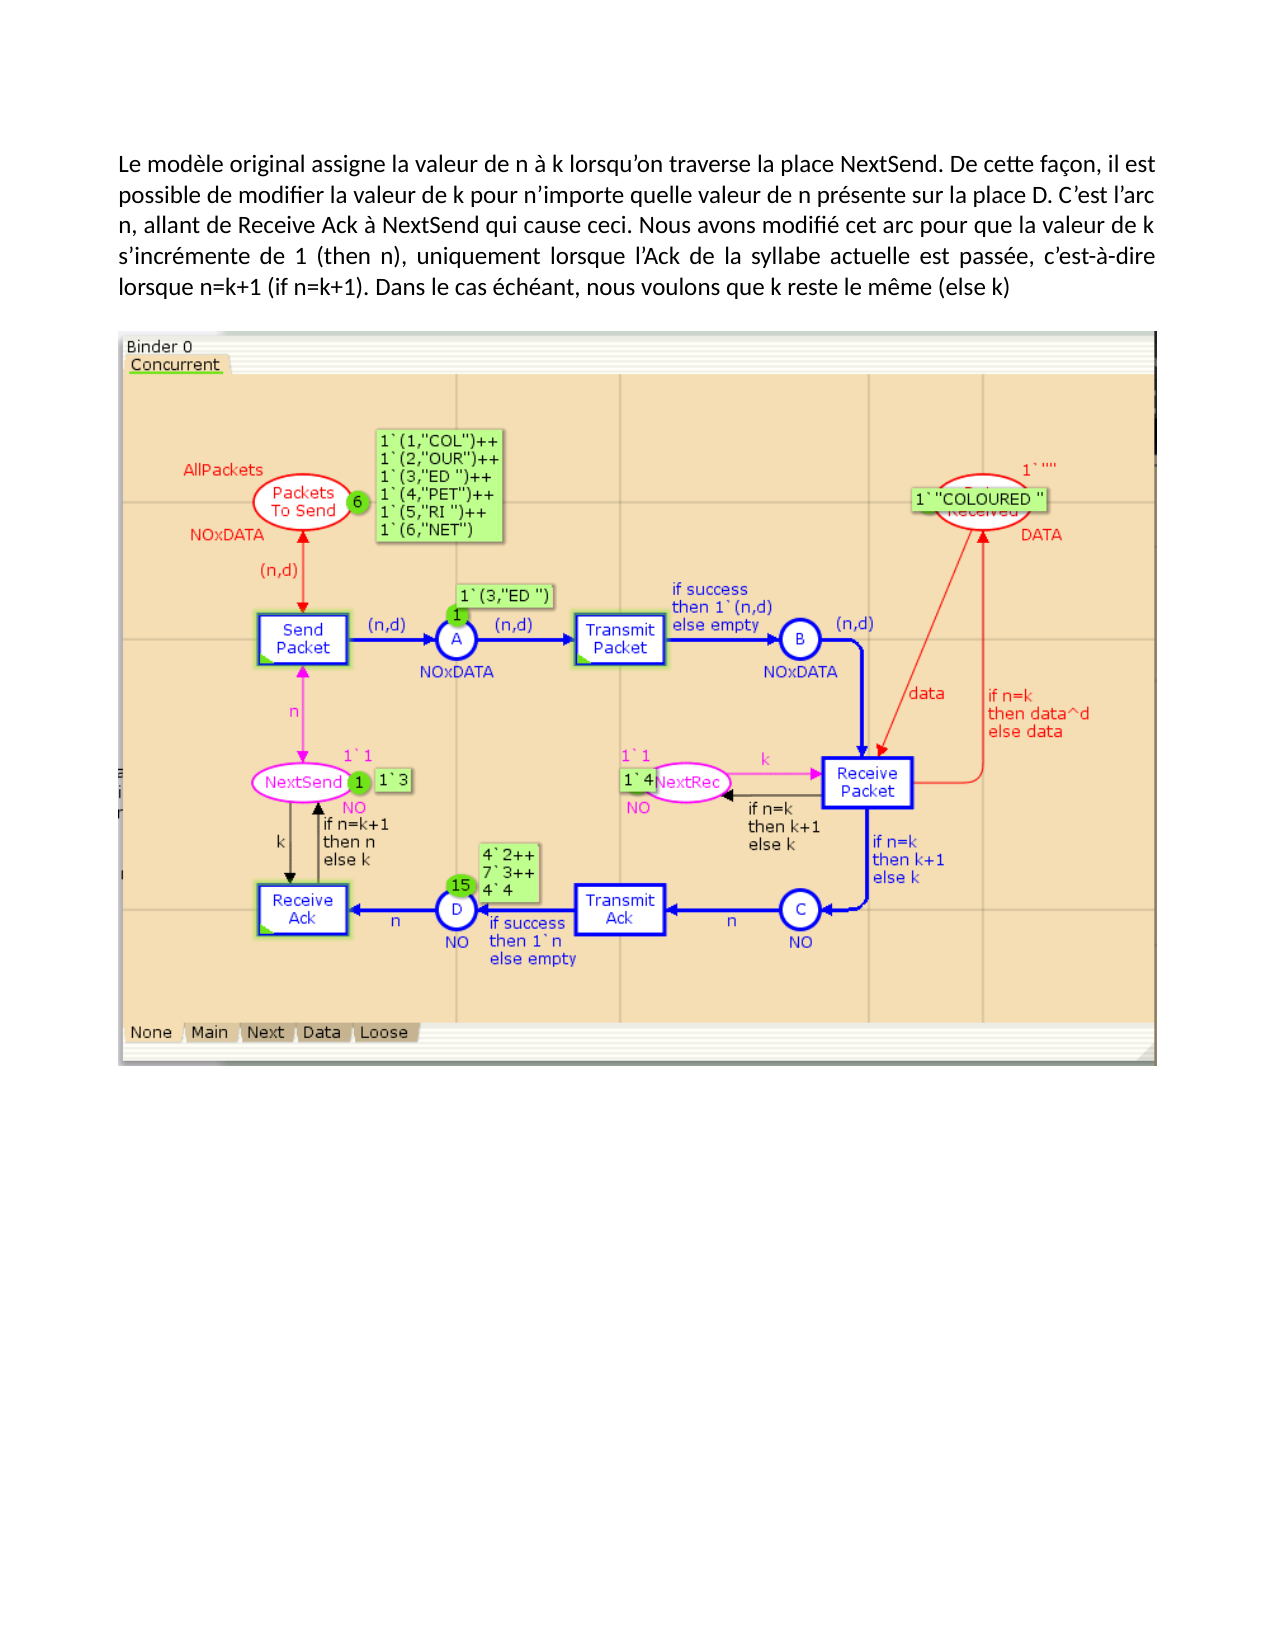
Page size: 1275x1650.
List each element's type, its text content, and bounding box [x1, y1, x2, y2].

text Le modèle original assigne la valeur de n à k lorsqu’on traverse la place NextSend. De cette façon, il est possible de modifier la valeur de k pour n’importe quelle valeur de n présente sur la place D. C’est l’arc n, allant de Receive Ack à NextSend qui cause ceci. Nous avons modifié cet arc pour que la valeur de k s’incrémente de 1 (then n), uniquement lorsque l’Ack de la syllabe actuelle est passée, c’est-à-dire lorsque n=k+1 (if n=k+1). Dans le cas échéant, nous voulons que k reste le même (else k) [118, 149, 1157, 301]
